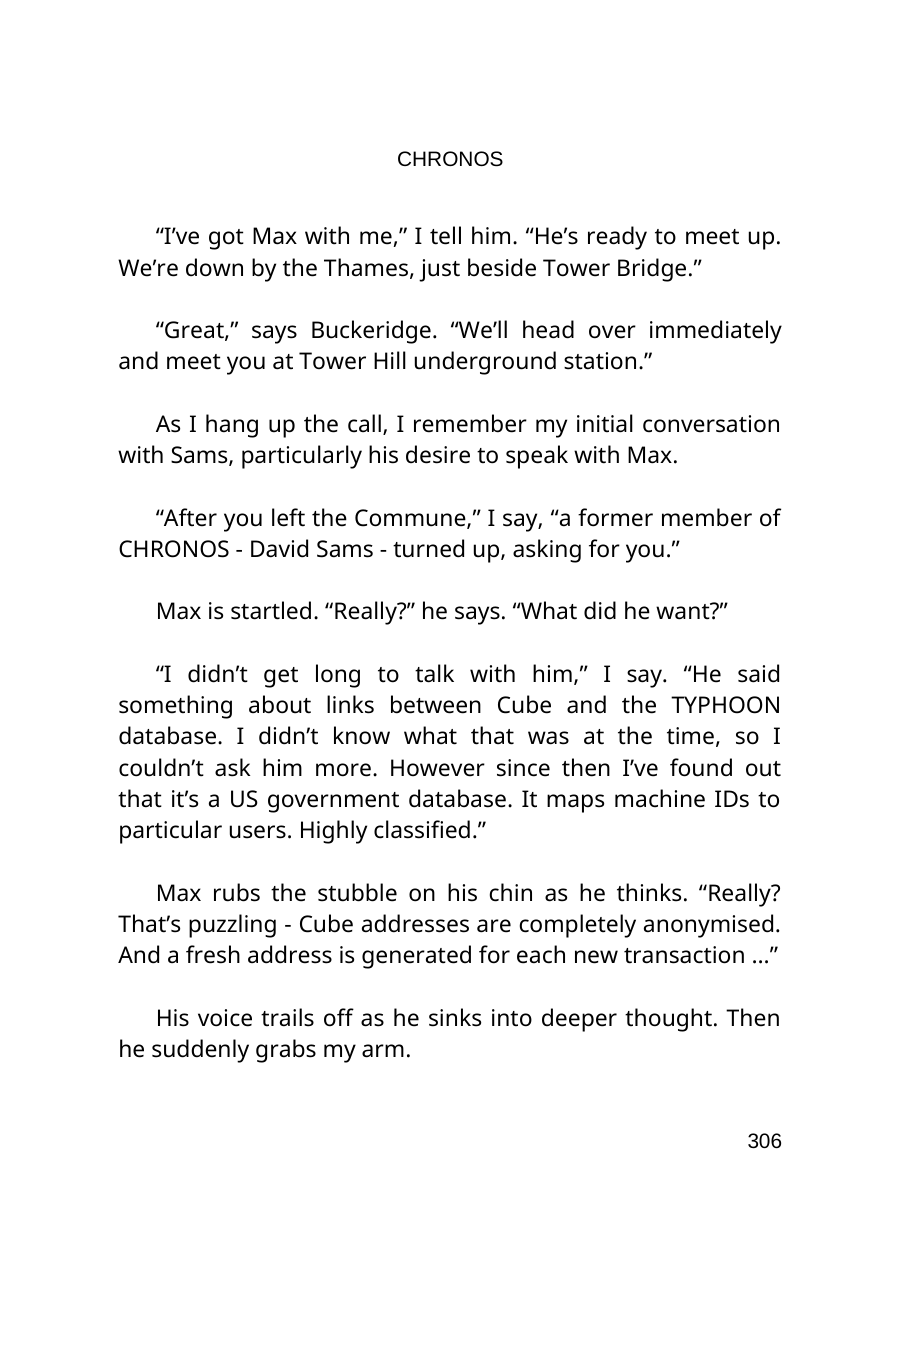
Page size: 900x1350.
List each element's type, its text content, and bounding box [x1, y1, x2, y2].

text “I’ve got Max with me,” I tell him. “He’s ready to meet up. We’re down by the Thames, just beside Tower Bridge.” [118, 220, 782, 283]
text “After you left the Commune,” I say, “a former member of CHRONOS - David Sams - turned up, asking for you.” [118, 501, 782, 564]
text “Great,” says Buckeridge. “We’ll head over immediately and meet you at Tower Hill underground station.” [118, 314, 782, 376]
text “I didn’t get long to talk with him,” I say. “He said something about links between Cube and the TYPHOON database. I didn’t know what that was at the time, so I couldn’t ask him more. However since then I’ve found out that it’s a US government database. It maps machine IDs to particular users. Highly classified.” [118, 658, 782, 845]
text Max is startled. “Really?” he says. “What did he want?” [118, 595, 782, 626]
text His voice trails off as he sinks into deeper thought. Then he suddenly grabs my arm. [118, 1001, 782, 1064]
text As I hang up the call, I remember my initial conversation with Sams, particularly his desire to speak with Max. [118, 408, 782, 470]
text Max rubs the stubble on his chin as he thinks. “Really? That’s puzzling - Cube addresses are completely anonymised. And a fresh address is generated for each new transaction …” [118, 876, 782, 970]
